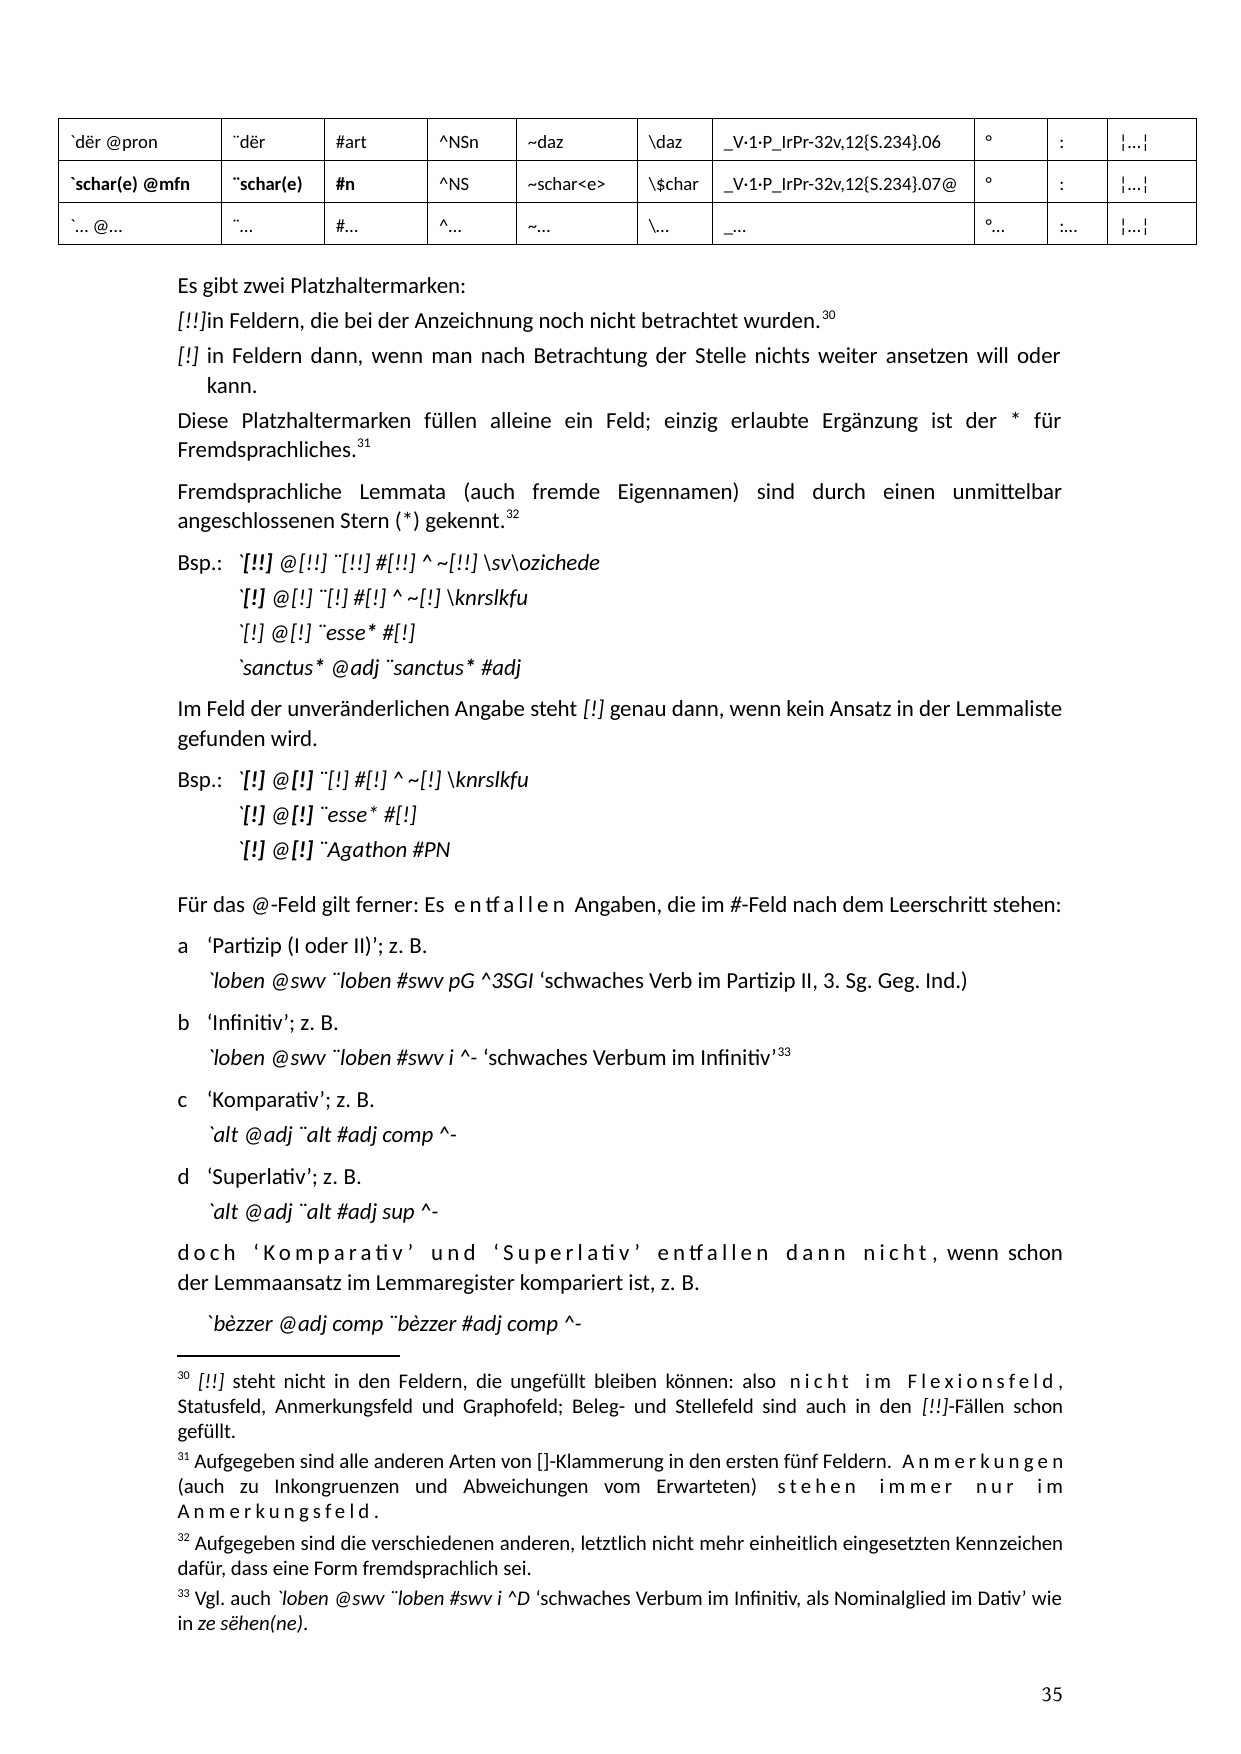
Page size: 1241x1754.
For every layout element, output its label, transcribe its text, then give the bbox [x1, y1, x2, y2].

table_cell ^… [428, 203, 516, 244]
text [!] in Feldern dann, wenn man nach Betrachtung der Stelle nichts weiter ansetzen will oder kann. [177, 341, 1063, 399]
text Fremdsprachliche Lemmata (auch fremde Eigennamen) sind durch einen unmittelbar angeschlossenen Stern (*) gekennt. [177, 476, 1063, 534]
table_cell #… [325, 203, 427, 244]
text d ‘Superlativ’; z. B. [177, 1161, 1063, 1190]
text Bsp.: `[!!] @[!!] ¨[!!] #[!!] ^ ~[!!] \sv\ozichede [177, 547, 1063, 576]
text b ‘Infinitiv’; z. B. [177, 1007, 1063, 1036]
text Aufgegeben sind alle anderen Arten von []-Klammerung in den ersten fünf Feldern. Anmer­kun­gen (auch zu Inkongruenzen und Abweichungen vom Erwarteten) stehen im­mer nur im Anmerkungsfeld. [177, 1449, 1063, 1524]
table_cell ~schar<e> [517, 161, 637, 202]
text `alt @adj ¨alt #adj comp ^- [207, 1119, 1063, 1148]
text `[!] @[!] ¨Agathon #PN [236, 834, 1063, 864]
table_cell :… [1048, 203, 1107, 244]
text `sanctus* @adj ¨sanctus* #adj [236, 652, 1063, 681]
text `bèzzer @adj comp ¨bèzzer #adj comp ^- [207, 1308, 1063, 1337]
text `loben @swv ¨loben #swv pG ^3SGI ‘schwaches Verb im Partizip II, 3. Sg. Geg. Ind.) [207, 966, 1063, 995]
table_cell ° [975, 119, 1047, 160]
table_cell ¦…¦ [1108, 161, 1196, 202]
table_cell \$char [638, 161, 712, 202]
text Es gibt zwei Platzhaltermarken: [177, 270, 1063, 299]
table_cell ¦…¦ [1108, 203, 1196, 244]
table_cell ¦…¦ [1108, 119, 1196, 160]
text `[!] @[!] ¨esse* #[!] [236, 799, 1063, 829]
table_cell \daz [638, 119, 712, 160]
table_cell `dër @pron [59, 119, 221, 160]
text `loben @swv ¨loben #swv i ^- ‘schwaches Verbum im Infinitiv’ [207, 1042, 1063, 1071]
text [!!] steht nicht in den Feldern, die ungefüllt bleiben können: also nicht im Flexionsfeld, Statusfeld, Anmerkungsfeld und Graphofeld; Beleg- und Stellefeld sind auch in den [!!]-Fällen schon gefüllt. [177, 1368, 1063, 1443]
text `[!] @[!] ¨[!] #[!] ^ ~[!] \knrslkfu [236, 582, 1063, 611]
text Aufgegeben sind die verschiedenen anderen, letztlich nicht mehr einheitlich eingesetzten Kenn­zeichen dafür, dass eine Form fremdsprachlich sei. [177, 1530, 1063, 1580]
text Bsp.: `[!] @[!] ¨[!] #[!] ^ ~[!] \knrslkfu [177, 764, 1063, 793]
text Für das @-Feld gilt ferner: Es entfallen Angaben, die im #-Feld nach dem Leerschritt stehen: [177, 889, 1063, 918]
table_cell ^NS [428, 161, 516, 202]
text [!!] in Feldern, die bei der Anzeichnung noch nicht betrachtet wurden. [177, 306, 1063, 335]
table_cell ¨schar(e) [222, 161, 324, 202]
text Diese Platzhaltermarken füllen alleine ein Feld; einzig erlaubte Ergänzung ist der * für Fremdsprachliches. [177, 405, 1063, 463]
table_cell °… [975, 203, 1047, 244]
table_cell #n [325, 161, 427, 202]
text `alt @adj ¨alt #adj sup ^- [207, 1196, 1063, 1225]
table_cell \… [638, 203, 712, 244]
table_cell `… @… [59, 203, 221, 244]
text c ‘Komparativ’; z. B. [177, 1084, 1063, 1113]
table_cell #art [325, 119, 427, 160]
table_cell _V·1·P_IrPr-32v,12{S.234}.07@ [713, 161, 974, 202]
table_cell ~daz [517, 119, 637, 160]
text a ‘Partizip (I oder II)’; z. B. [177, 930, 1063, 959]
table_cell ~… [517, 203, 637, 244]
table_cell ^NSn [428, 119, 516, 160]
table_cell : [1048, 119, 1107, 160]
table_cell _V·1·P_IrPr-32v,12{S.234}.06 [713, 119, 974, 160]
table_cell : [1048, 161, 1107, 202]
table_cell `schar(e) @mfn [59, 161, 221, 202]
text `[!] @[!] ¨esse* #[!] [236, 617, 1063, 646]
text Vgl. auch `loben @swv ¨loben #swv i ^D ‘schwaches Verbum im Infinitiv, als Nominalglied im Dativ’ wie in ze sëhen(ne). [177, 1586, 1063, 1636]
text doch ‘Komparativ’ und ‘Superlativ’ entfallen dann nicht, wenn schon der Lemmaansatz im Lemmaregister kompariert ist, z. B. [177, 1237, 1063, 1296]
table_cell _… [713, 203, 974, 244]
table_cell ¨… [222, 203, 324, 244]
table_cell ¨dër [222, 119, 324, 160]
table_cell ° [975, 161, 1047, 202]
text Im Feld der unveränderlichen Angabe steht [!] genau dann, wenn kein Ansatz in der Lemmaliste gefunden wird. [177, 693, 1063, 752]
